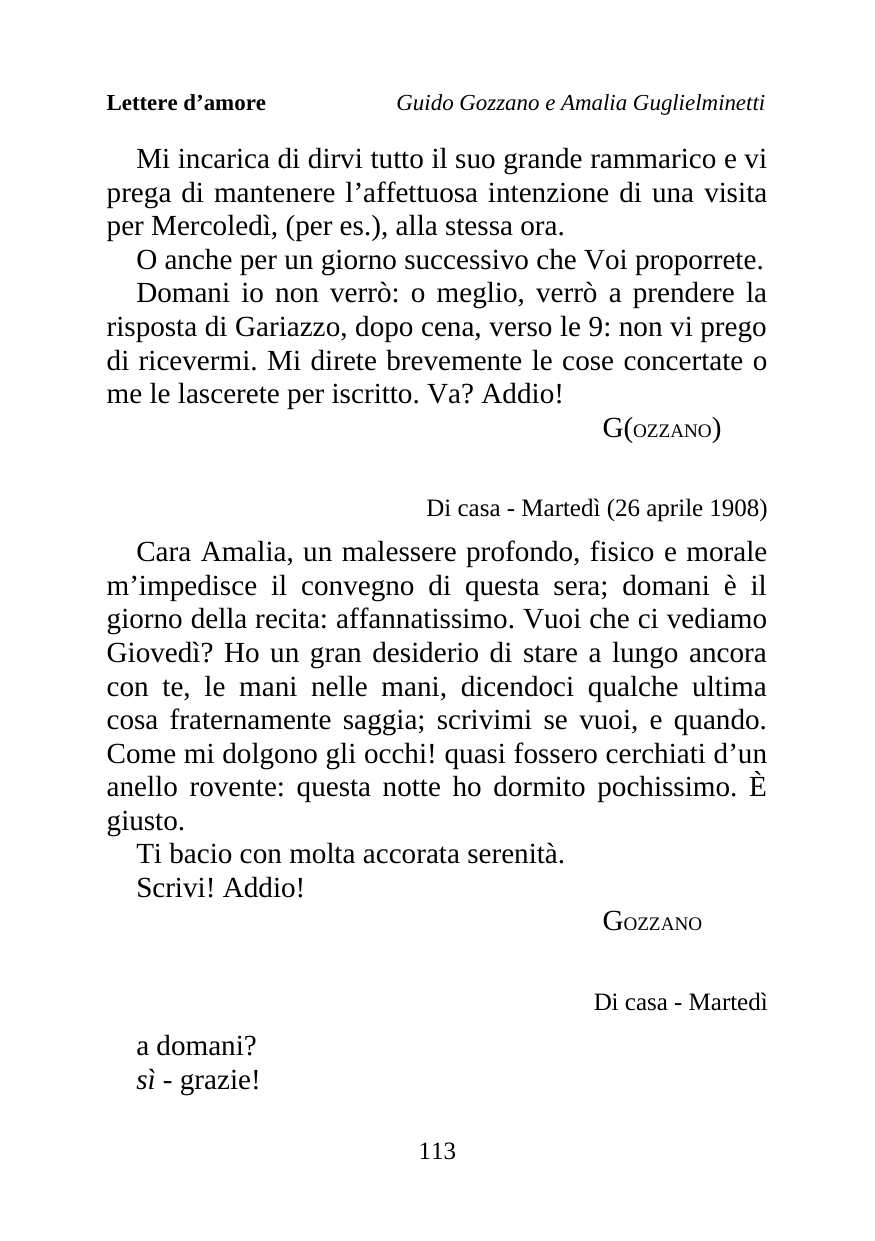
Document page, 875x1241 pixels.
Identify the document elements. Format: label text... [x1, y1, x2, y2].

text G(ozzano) [602, 410, 768, 443]
text a domani? [106, 1028, 768, 1062]
text Di casa - Martedì (26 aprile 1908) [106, 493, 768, 522]
text Scrivi! Addio! [106, 870, 768, 903]
text Cara Amalia, un malessere profondo, fisico e morale m’impedisce il convegno di questa sera; domani è il giorno della recita: affannatissimo. Vuoi che ci vediamo Giovedì? Ho un gran desiderio di stare a lungo ancora con te, le mani nelle mani, dicendoci qualche ultima cosa fraternamente saggia; scrivimi se vuoi, e quando. Come mi dolgono gli occhi! quasi fossero cerchiati d’un anello rovente: questa notte ho dormito pochissimo. È giusto. [106, 534, 768, 836]
text Gozzano [602, 903, 768, 937]
text Mi incarica di dirvi tutto il suo grande rammarico e vi prega di mantenere l’affettuosa intenzione di una visita per Mercoledì, (per es.), alla stessa ora. [106, 141, 768, 242]
text sì - grazie! [106, 1062, 768, 1095]
text Ti bacio con molta accorata serenità. [106, 836, 768, 870]
text Di casa - Martedì [106, 987, 768, 1016]
text Domani io non verrò: o meglio, verrò a prendere la risposta di Gariazzo, dopo cena, verso le 9: non vi prego di ricevermi. Mi direte brevemente le cose concertate o me le lascerete per iscritto. Va? Addio! [106, 276, 768, 410]
text O anche per un giorno successivo che Voi proporrete. [106, 242, 768, 276]
